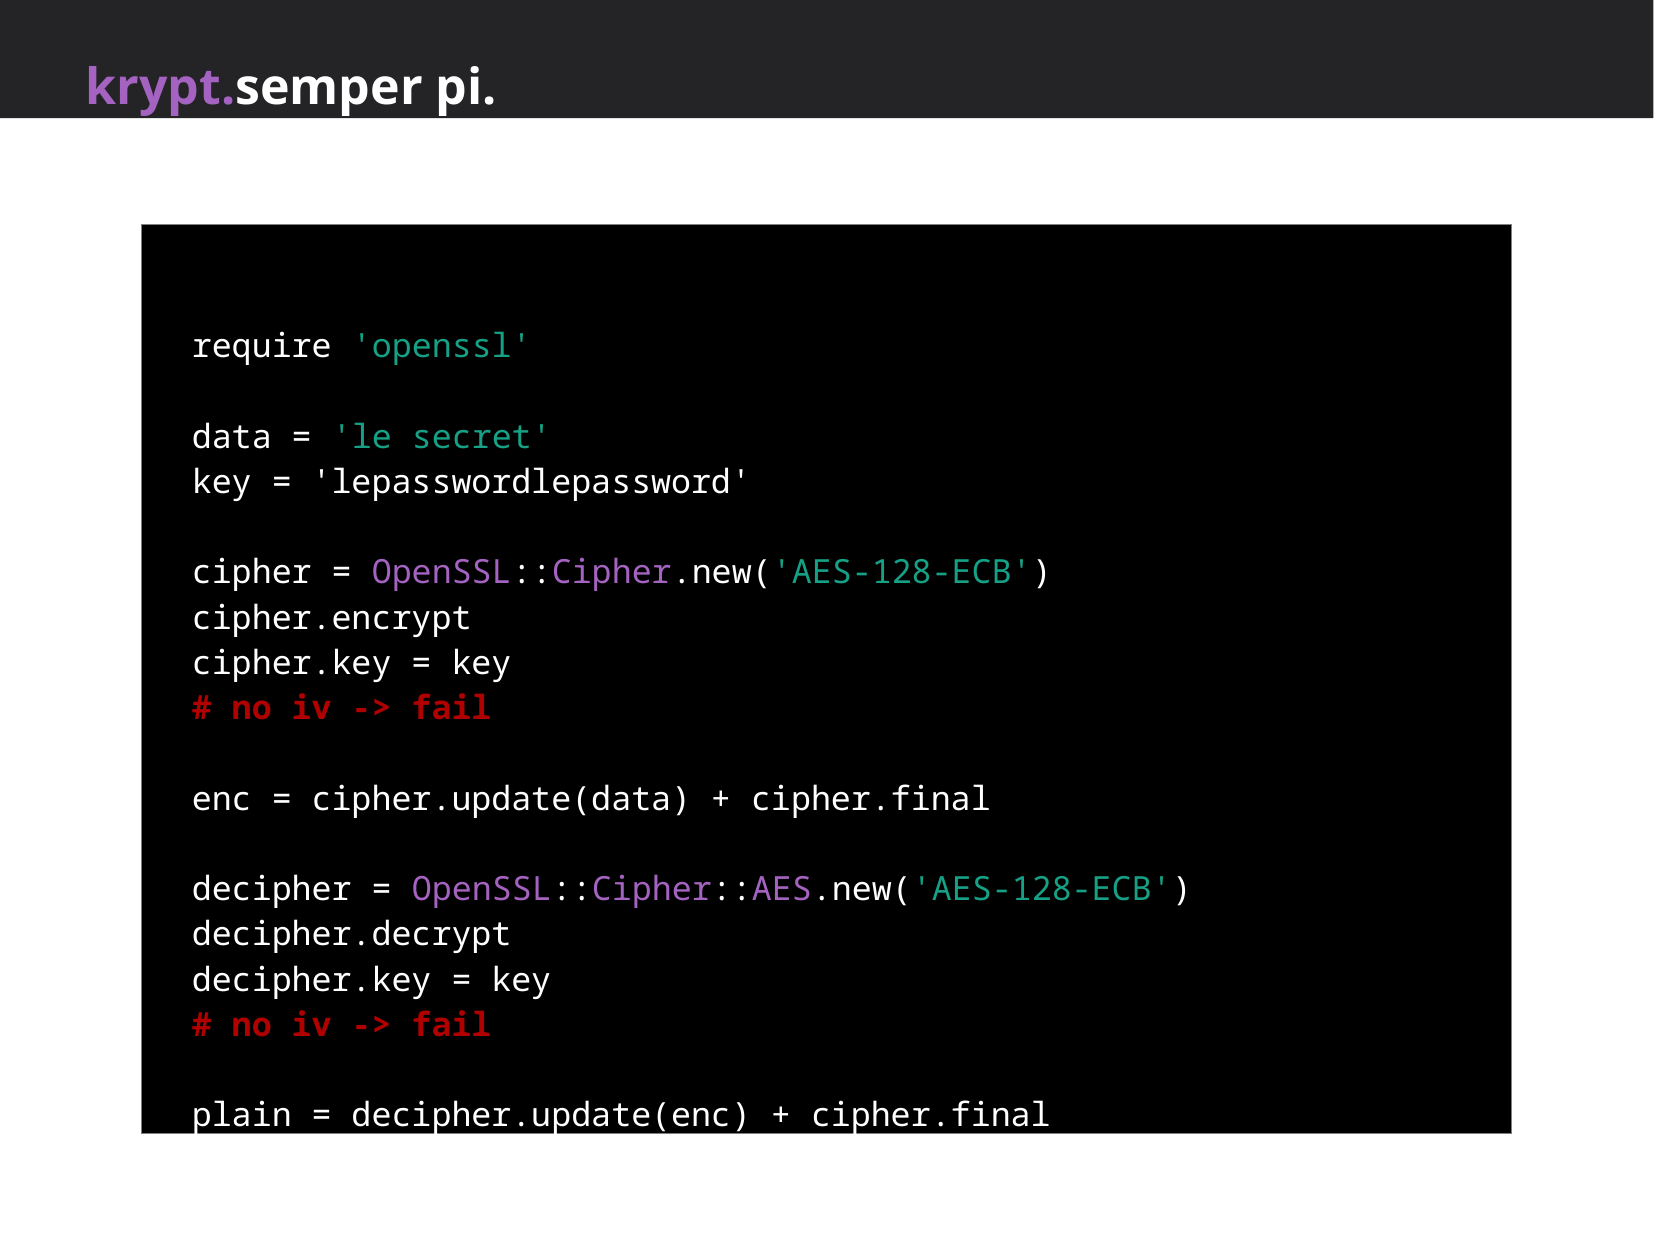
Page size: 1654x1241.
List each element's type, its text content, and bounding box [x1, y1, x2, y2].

text_box [197, 1110, 206, 1124]
text_box require 'openssl' data = 'le secret' key = 'lepasswordlepassword' cipher = OpenSSL::Cipher.new('AES-128-ECB') cipher.encrypt cipher.key = key # no iv -> fail enc = cipher.update(data) + cipher.final decipher = OpenSSL::Cipher::AES.new('AES-128-ECB') decipher.decrypt decipher.key = key # no iv -> fail plain = decipher.update(enc) + cipher.final [177, 224, 1512, 1048]
text_box [856, 1110, 865, 1124]
text_box [141, 224, 1512, 1134]
text_box [0, 0, 1654, 119]
text_box [557, 1110, 566, 1124]
text_box [437, 1110, 446, 1124]
text_box krypt.semper pi. [70, 43, 544, 119]
